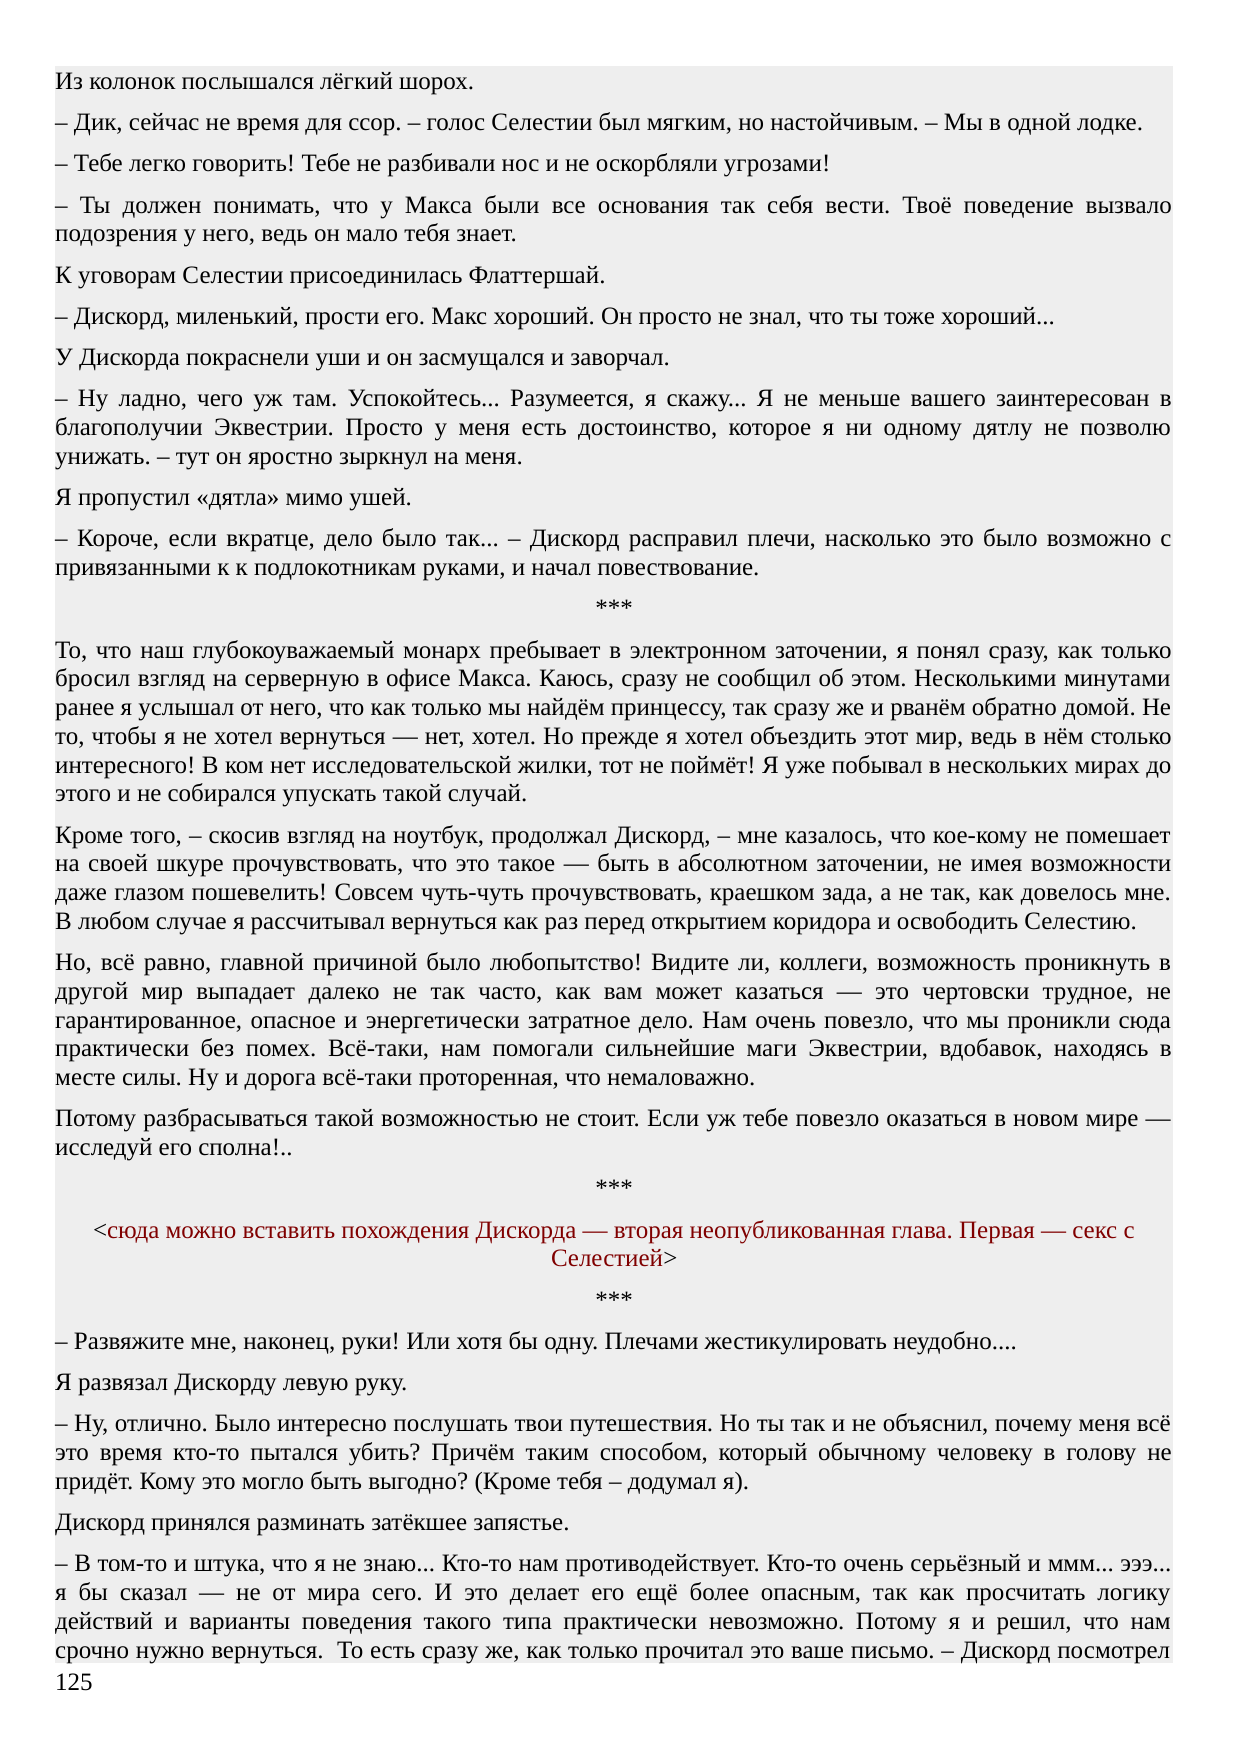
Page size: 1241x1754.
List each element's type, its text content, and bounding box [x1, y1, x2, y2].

text К уговорам Селестии присоединилась Флаттершай. [55, 260, 1173, 288]
text – Дискорд, миленький, прости его. Макс хороший. Он просто не знал, что ты тоже хороший... [55, 301, 1173, 330]
text – В том-то и штука, что я не знаю... Кто-то нам противодействует. Кто-то очень серьёзный и ммм... эээ... я бы сказал — не от мира сего. И это делает его ещё более опасным, так как просчитать логику действий и варианты поведения такого типа практически невозможно. Потому я и решил, что нам срочно нужно вернуться. То есть сразу же, как только прочитал это ваше письмо. – Дискорд посмотрел [55, 1548, 1173, 1663]
text Но, всё равно, главной причиной было любопытство! Видите ли, коллеги, возможность проникнуть в другой мир выпадает далеко не так часто, как вам может казаться — это чертовски трудное, не гарантированное, опасное и энергетически затратное дело. Нам очень повезло, что мы проникли сюда практически без помех. Всё-таки, нам помогали сильнейшие маги Эквестрии, вдобавок, находясь в месте силы. Ну и дорога всё-таки проторенная, что немаловажно. [55, 947, 1173, 1091]
text *** [55, 593, 1173, 622]
text – Тебе легко говорить! Тебе не разбивали нос и не оскорбляли угрозами! [55, 148, 1173, 177]
text – Развяжите мне, наконец, руки! Или хотя бы одну. Плечами жестикулировать неудобно.... [55, 1326, 1173, 1355]
text Кроме того, – скосив взгляд на ноутбук, продолжал Дискорд, – мне казалось, что кое-кому не помешает на своей шкуре прочувствовать, что это такое — быть в абсолютном заточении, не имея возможности даже глазом пошевелить! Совсем чуть-чуть прочувствовать, краешком зада, а не так, как довелось мне. В любом случае я рассчитывал вернуться как раз перед открытием коридора и освободить Селестию. [55, 820, 1173, 935]
text – Ты должен понимать, что у Макса были все основания так себя вести. Твоё поведение вызвало подозрения у него, ведь он мало тебя знает. [55, 190, 1173, 247]
text <сюда можно вставить похождения Дискорда — вторая неопубликованная глава. Первая — секс с Селестией> [55, 1215, 1173, 1272]
text *** [55, 1173, 1173, 1202]
text Дискорд принялся разминать затёкшее запястье. [55, 1507, 1173, 1536]
text У Дискорда покраснели уши и он засмущался и заворчал. [55, 342, 1173, 371]
text Потому разбрасываться такой возможностью не стоит. Если уж тебе повезло оказаться в новом мире — исследуй его сполна!.. [55, 1103, 1173, 1161]
text – Ну ладно, чего уж там. Успокойтесь... Разумеется, я скажу... Я не меньше вашего заинтересован в благополучии Эквестрии. Просто у меня есть достоинство, которое я ни одному дятлу не позволю унижать. – тут он яростно зыркнул на меня. [55, 383, 1173, 470]
text Я пропустил «дятла» мимо ушей. [55, 482, 1173, 511]
text Я развязал Дискорду левую руку. [55, 1367, 1173, 1396]
text То, что наш глубокоуважаемый монарх пребывает в электронном заточении, я понял сразу, как только бросил взгляд на серверную в офисе Макса. Каюсь, сразу не сообщил об этом. Несколькими минутами ранее я услышал от него, что как только мы найдём принцессу, так сразу же и рванём обратно домой. Не то, чтобы я не хотел вернуться — нет, хотел. Но прежде я хотел объездить этот мир, ведь в нём столько интересного! В ком нет исследовательской жилки, тот не поймёт! Я уже побывал в нескольких мирах до этого и не собирался упускать такой случай. [55, 635, 1173, 807]
text – Ну, отлично. Было интересно послушать твои путешествия. Но ты так и не объяснил, почему меня всё это время кто-то пытался убить? Причём таким способом, который обычному человеку в голову не придёт. Кому это могло быть выгодно? (Кроме тебя – додумал я). [55, 1408, 1173, 1495]
text – Короче, если вкратце, дело было так... – Дискорд расправил плечи, насколько это было возможно с привязанными к к подлокотникам руками, и начал повествование. [55, 523, 1173, 581]
text *** [55, 1285, 1173, 1313]
text Из колонок послышался лёгкий шорох. [55, 66, 1173, 95]
text – Дик, сейчас не время для ссор. – голос Селестии был мягким, но настойчивым. – Мы в одной лодке. [55, 107, 1173, 136]
